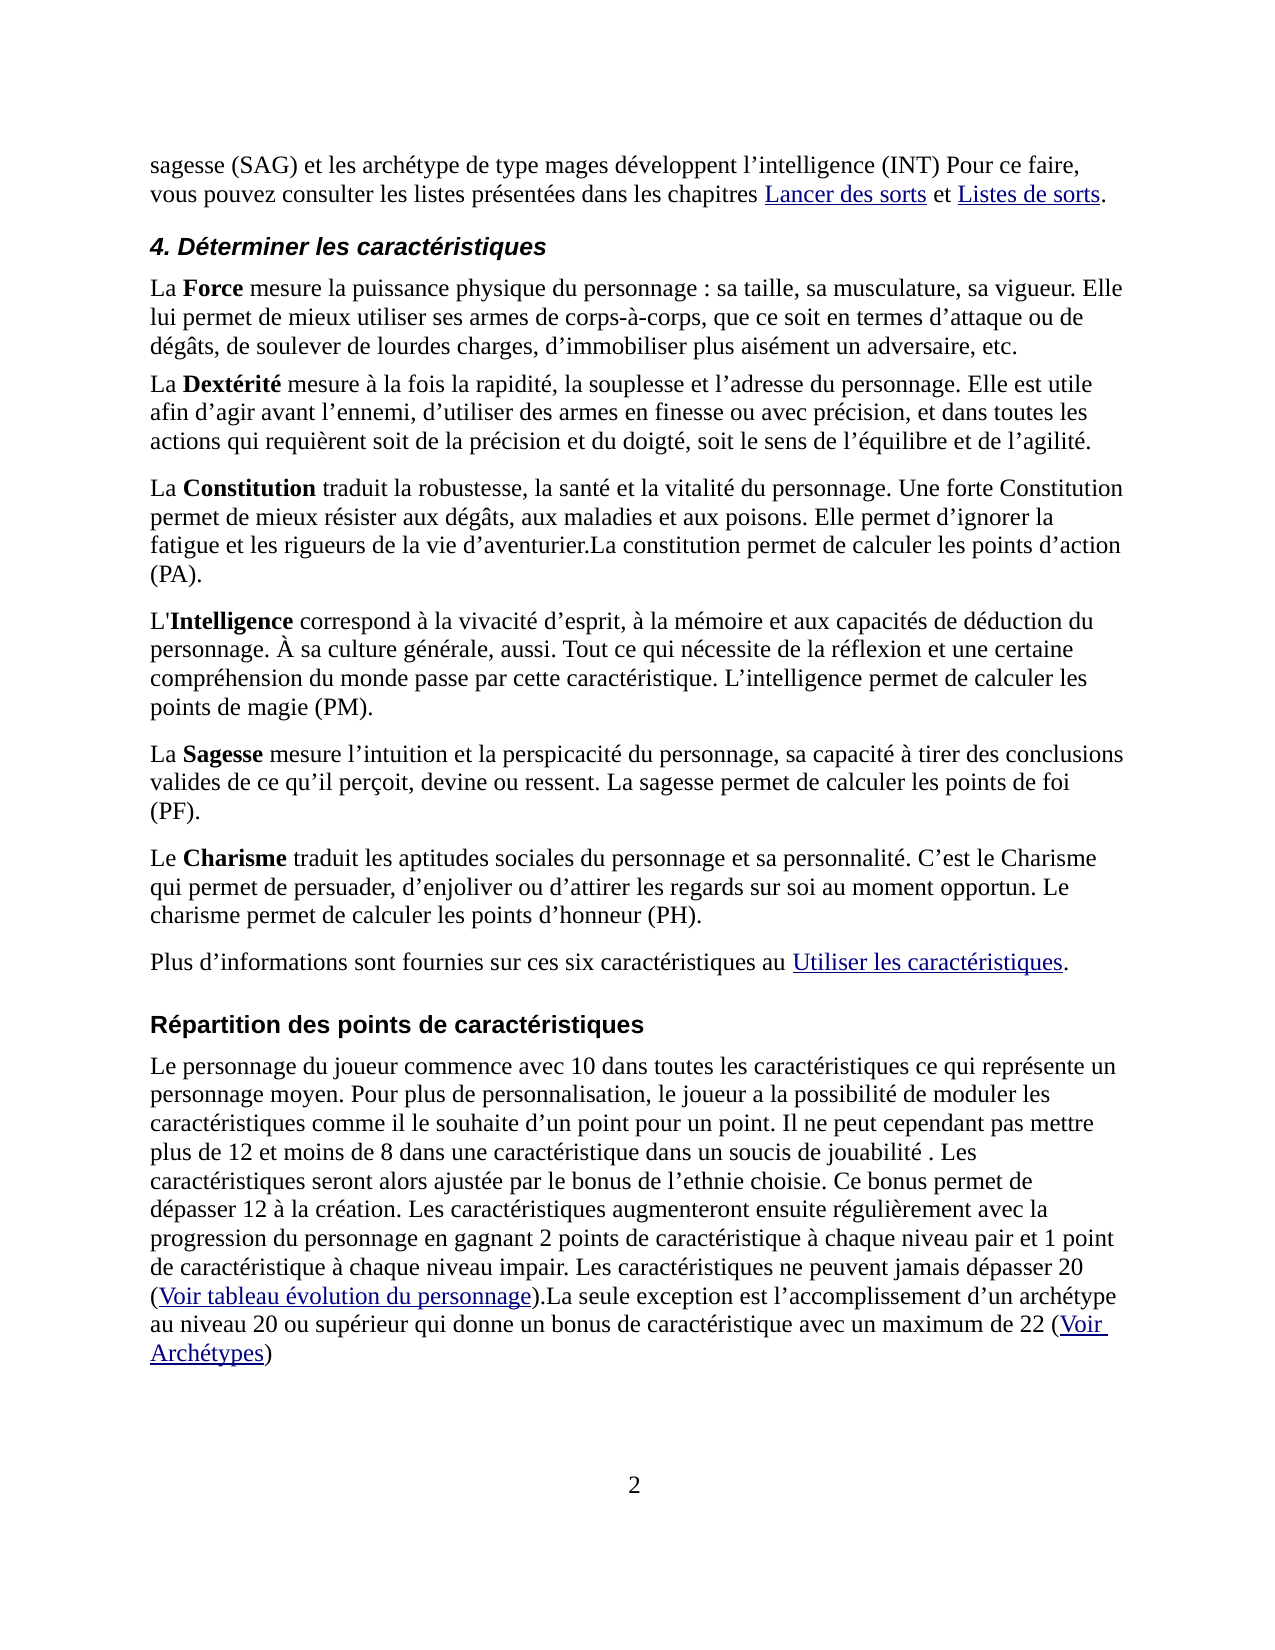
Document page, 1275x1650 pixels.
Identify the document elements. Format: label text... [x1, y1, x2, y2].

text Le Charisme traduit les aptitudes sociales du personnage et sa personnalité. C’est le Charisme qui permet de persuader, d’enjoliver ou d’attirer les regards sur soi au moment opportun. Le charisme permet de calculer les points d’honneur (PH). [150, 843, 1125, 929]
text La Constitution traduit la robustesse, la santé et la vitalité du personnage. Une forte Constitution permet de mieux résister aux dégâts, aux maladies et aux poisons. Elle permet d’ignorer la fatigue et les rigueurs de la vie d’aventurier.La constitution permet de calculer les points d’action (PA). [150, 473, 1125, 588]
subtitle 4. Déterminer les caractéristiques [150, 232, 1125, 261]
text La Dextérité mesure à la fois la rapidité, la souplesse et l’adresse du personnage. Elle est utile afin d’agir avant l’ennemi, d’utiliser des armes en finesse ou avec précision, et dans toutes les actions qui requièrent soit de la précision et du doigté, soit le sens de l’équilibre et de l’agilité. [150, 369, 1125, 455]
text L'Intelligence correspond à la vivacité d’esprit, à la mémoire et aux capacités de déduction du personnage. À sa culture générale, aussi. Tout ce qui nécessite de la réflexion et une certaine compréhension du monde passe par cette caractéristique. L’intelligence permet de calculer les points de magie (PM). [150, 606, 1125, 721]
subtitle Répartition des points de caractéristiques [150, 1010, 1125, 1038]
text La Sagesse mesure l’intuition et la perspicacité du personnage, sa capacité à tirer des conclusions valides de ce qu’il perçoit, devine ou ressent. La sagesse permet de calculer les points de foi (PF). [150, 739, 1125, 825]
text Le personnage du joueur commence avec 10 dans toutes les caractéristiques ce qui représente un personnage moyen. Pour plus de personnalisation, le joueur a la possibilité de moduler les caractéristiques comme il le souhaite d’un point pour un point. Il ne peut cependant pas mettre plus de 12 et moins de 8 dans une caractéristique dans un soucis de jouabilité . Les caractéristiques seront alors ajustée par le bonus de l’ethnie choisie. Ce bonus permet de dépasser 12 à la création. Les caractéristiques augmenteront ensuite régulièrement avec la progression du personnage en gagnant 2 points de caractéristique à chaque niveau pair et 1 point de caractéristique à chaque niveau impair. Les caractéristiques ne peuvent jamais dépasser 20 (Voir tableau évolution du personnage).La seule exception est l’accomplissement d’un archétype au niveau 20 ou supérieur qui donne un bonus de caractéristique avec un maximum de 22 (Voir Archétypes) [150, 1051, 1125, 1367]
text Plus d’informations sont fournies sur ces six caractéristiques au Utiliser les caractéristiques. [150, 947, 1125, 976]
text La Force mesure la puissance physique du personnage : sa taille, sa musculature, sa vigueur. Elle lui permet de mieux utiliser ses armes de corps-à-corps, que ce soit en termes d’attaque ou de dégâts, de soulever de lourdes charges, d’immobiliser plus aisément un adversaire, etc. [150, 273, 1125, 360]
text sagesse (SAG) et les archétype de type mages développent l’intelligence (INT) Pour ce faire, vous pouvez consulter les listes présentées dans les chapitres Lancer des sorts et Listes de sorts. [150, 150, 1125, 207]
